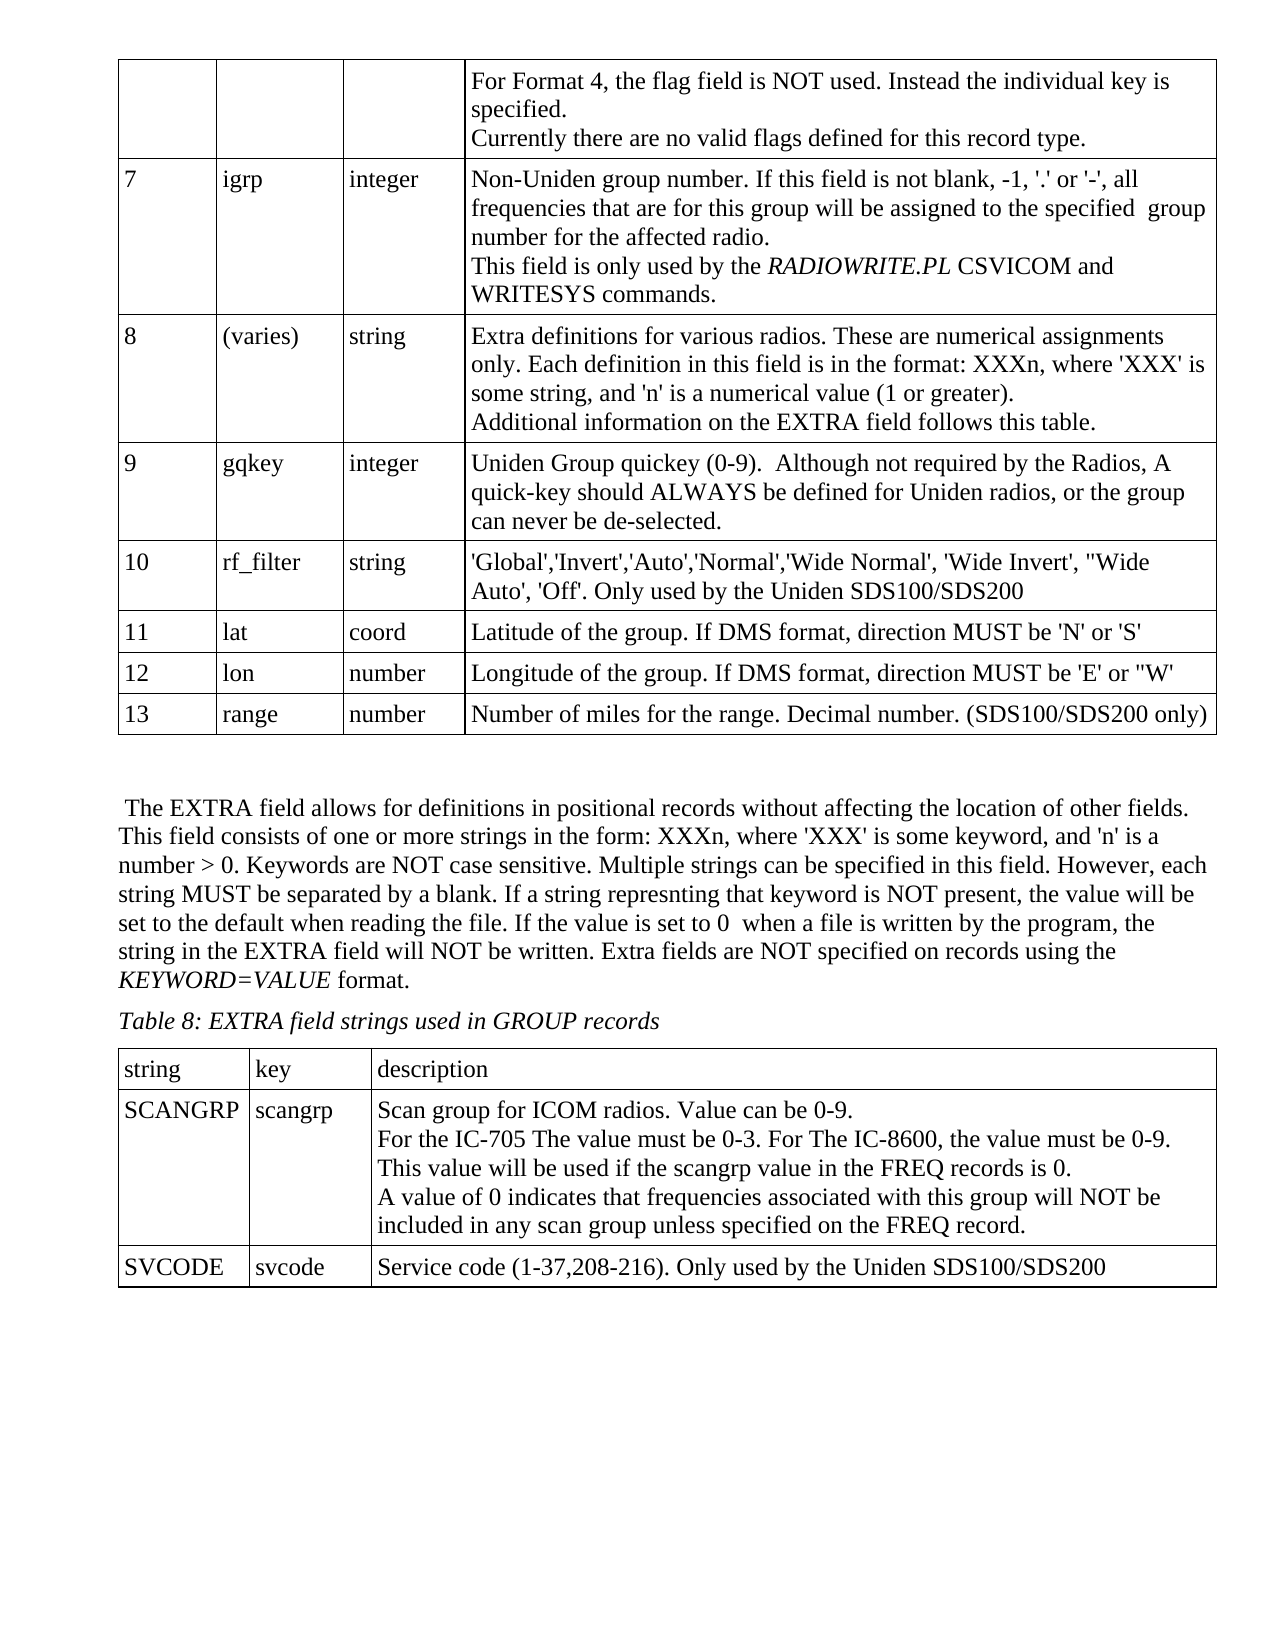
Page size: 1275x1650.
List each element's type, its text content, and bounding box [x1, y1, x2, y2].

table_cell igrp [217, 159, 343, 314]
table_header description [372, 1049, 1216, 1089]
table_cell integer [344, 443, 464, 540]
table_cell scangrp [250, 1090, 371, 1245]
table_cell Uniden Group quickey (0-9). Although not required by the Radios, A quick-key should ALWAYS be defined for Uniden radios, or the group can never be de-selected. [466, 443, 1216, 540]
table_cell Scan group for ICOM radios. Value can be 0-9. For the IC-705 The value must be 0-3. For The IC-8600, the value must be 0-9. This value will be used if the scangrp value in the FREQ records is 0. A value of 0 indicates that frequencies associated with this group will NOT be included in any scan group unless specified on the FREQ record. [372, 1090, 1216, 1245]
table_cell number [344, 653, 464, 693]
text The EXTRA field allows for definitions in positional records without affecting the location of other fields. This field consists of one or more strings in the form: XXXn, where 'XXX' is some keyword, and 'n' is a number > 0. Keywords are NOT case sensitive. Multiple strings can be specified in this field. However, each string MUST be separated by a blank. If a string represnting that keyword is NOT present, the value will be set to the default when reading the file. If the value is set to 0 when a file is written by the program, the string in the EXTRA field will NOT be written. Extra fields are NOT specified on records using the KEYWORD=VALUE format. [118, 793, 1216, 994]
table_cell number [344, 694, 464, 734]
table_cell Latitude of the group. If DMS format, direction MUST be 'N' or 'S' [466, 611, 1216, 652]
table_cell svcode [250, 1246, 371, 1286]
table_cell Longitude of the group. If DMS format, direction MUST be 'E' or "W' [466, 653, 1216, 693]
table_cell 12 [119, 653, 216, 693]
table_cell Extra definitions for various radios. These are numerical assignments only. Each definition in this field is in the format: XXXn, where 'XXX' is some string, and 'n' is a numerical value (1 or greater). Additional information on the EXTRA field follows this table. [466, 315, 1216, 442]
table_cell string [344, 315, 464, 442]
table_cell SCANGRP [119, 1090, 249, 1245]
table_cell Non-Uniden group number. If this field is not blank, -1, '.' or '-', all frequencies that are for this group will be assigned to the specified group number for the affected radio. This field is only used by the RADIOWRITE.PL CSVICOM and WRITESYS commands. [466, 159, 1216, 314]
table_cell integer [344, 159, 464, 314]
table_cell Number of miles for the range. Decimal number. (SDS100/SDS200 only) [466, 694, 1216, 734]
table_cell 7 [119, 159, 216, 314]
table_cell For Format 4, the flag field is NOT used. Instead the individual key is specified. Currently there are no valid flags defined for this record type. [466, 60, 1216, 158]
table_cell 10 [119, 541, 216, 610]
table_cell (varies) [217, 315, 343, 442]
table_cell 'Global','Invert','Auto','Normal','Wide Normal', 'Wide Invert', "Wide Auto', 'Off'. Only used by the Uniden SDS100/SDS200 [466, 541, 1216, 610]
table_cell SVCODE [119, 1246, 249, 1286]
table_cell coord [344, 611, 464, 652]
table_cell Service code (1-37,208-216). Only used by the Uniden SDS100/SDS200 [372, 1246, 1216, 1286]
table_header key [250, 1049, 371, 1089]
table_cell gqkey [217, 443, 343, 540]
table_header string [119, 1049, 249, 1089]
table_cell rf_filter [217, 541, 343, 610]
table_cell string [344, 541, 464, 610]
table_cell 13 [119, 694, 216, 734]
table_cell lon [217, 653, 343, 693]
table_cell range [217, 694, 343, 734]
table_cell [217, 60, 343, 158]
table_cell 11 [119, 611, 216, 652]
table_cell [344, 60, 464, 158]
table_cell 9 [119, 443, 216, 540]
table_cell [119, 60, 216, 158]
text Table 8: EXTRA field strings used in GROUP records [118, 1006, 1216, 1035]
table_cell lat [217, 611, 343, 652]
table_cell 8 [119, 315, 216, 442]
